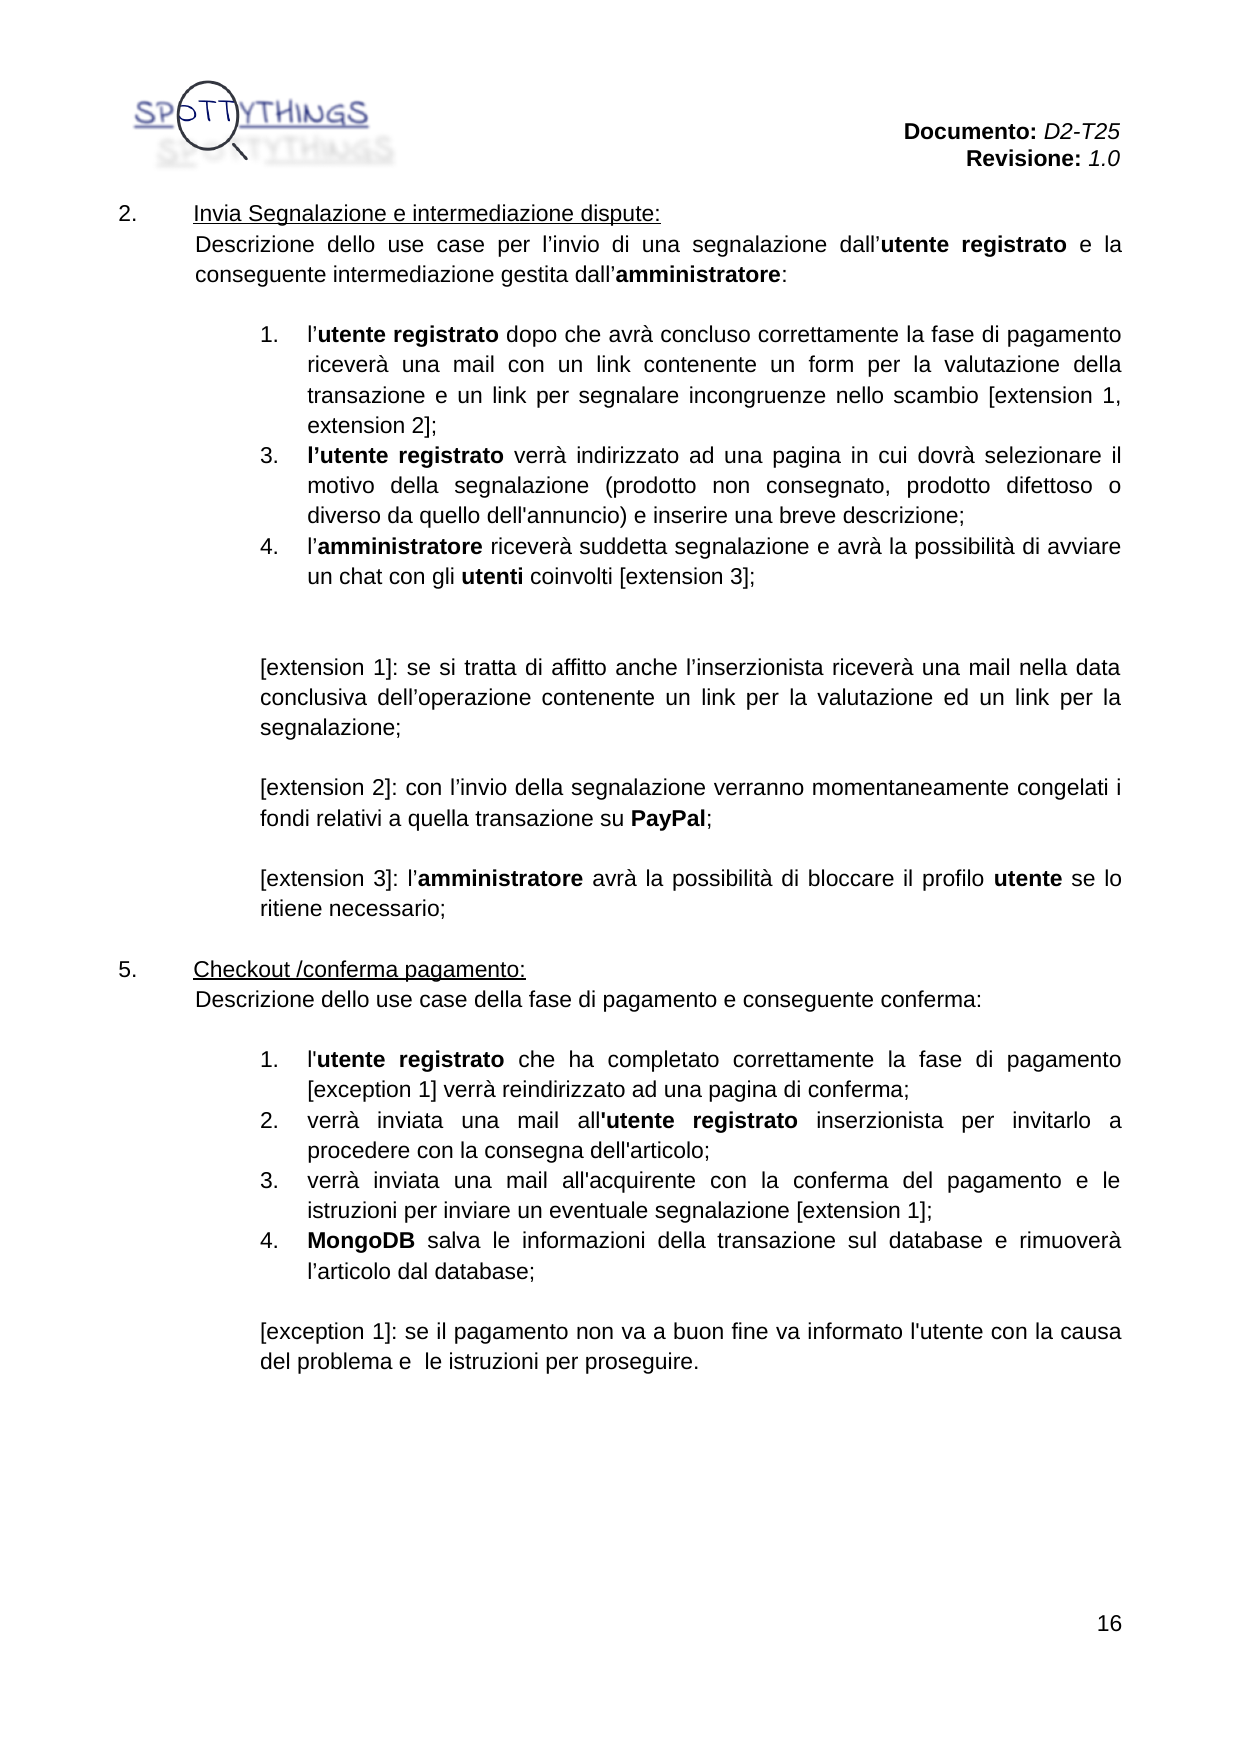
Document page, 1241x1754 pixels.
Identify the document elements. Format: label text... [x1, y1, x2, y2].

list Invia Segnalazione e intermediazione dispute: [118, 200, 1122, 227]
list MongoDB salva le informazioni della transazione sul database e rimuoverà l’articolo dal database; [260, 1227, 1122, 1284]
list Checkout /conferma pagamento: [118, 956, 1122, 982]
list l’amministratore riceverà suddetta segnalazione e avrà la possibilità di avviare un chat con gli utenti coinvolti [extension 3]; [260, 533, 1122, 589]
list [extension 3]: l’amministratore avrà la possibilità di bloccare il profilo utente se lo ritiene necessario; [260, 865, 1122, 921]
list Descrizione dello use case per l’invio di una segnalazione dall’utente registrato e la conseguente intermediazione gestita dall’amministratore: [118, 231, 1122, 287]
list [extension 1]: se si tratta di affitto anche l’inserzionista riceverà una mail nella data conclusiva dell’operazione contenente un link per la valutazione ed un link per la segnalazione; [260, 653, 1122, 740]
list Descrizione dello use case della fase di pagamento e conseguente conferma: [118, 986, 1122, 1012]
list l’utente registrato verrà indirizzato ad una pagina in cui dovrà selezionare il motivo della segnalazione (prodotto non consegnato, prodotto difettoso o diverso da quello dell'annuncio) e inserire una breve descrizione; [260, 442, 1122, 529]
picture [123, 73, 399, 187]
list l’utente registrato dopo che avrà concluso correttamente la fase di pagamento riceverà una mail con un link contenente un form per la valutazione della transazione e un link per segnalare incongruenze nello scambio [extension 1, extension 2]; [260, 321, 1122, 438]
list verrà inviata una mail all'utente registrato inserzionista per invitarlo a procedere con la consegna dell'articolo; [260, 1107, 1122, 1163]
list l'utente registrato che ha completato correttamente la fase di pagamento [exception 1] verrà reindirizzato ad una pagina di conferma; [260, 1046, 1122, 1103]
list verrà inviata una mail all'acquirente con la conferma del pagamento e le istruzioni per inviare un eventuale segnalazione [extension 1]; [260, 1167, 1122, 1223]
text [exception 1]: se il pagamento non va a buon fine va informato l'utente con la causa del problema e le istruzioni per proseguire. [260, 1318, 1122, 1374]
list [extension 2]: con l’invio della segnalazione verranno momentaneamente congelati i fondi relativi a quella transazione su PayPal; [260, 774, 1122, 831]
